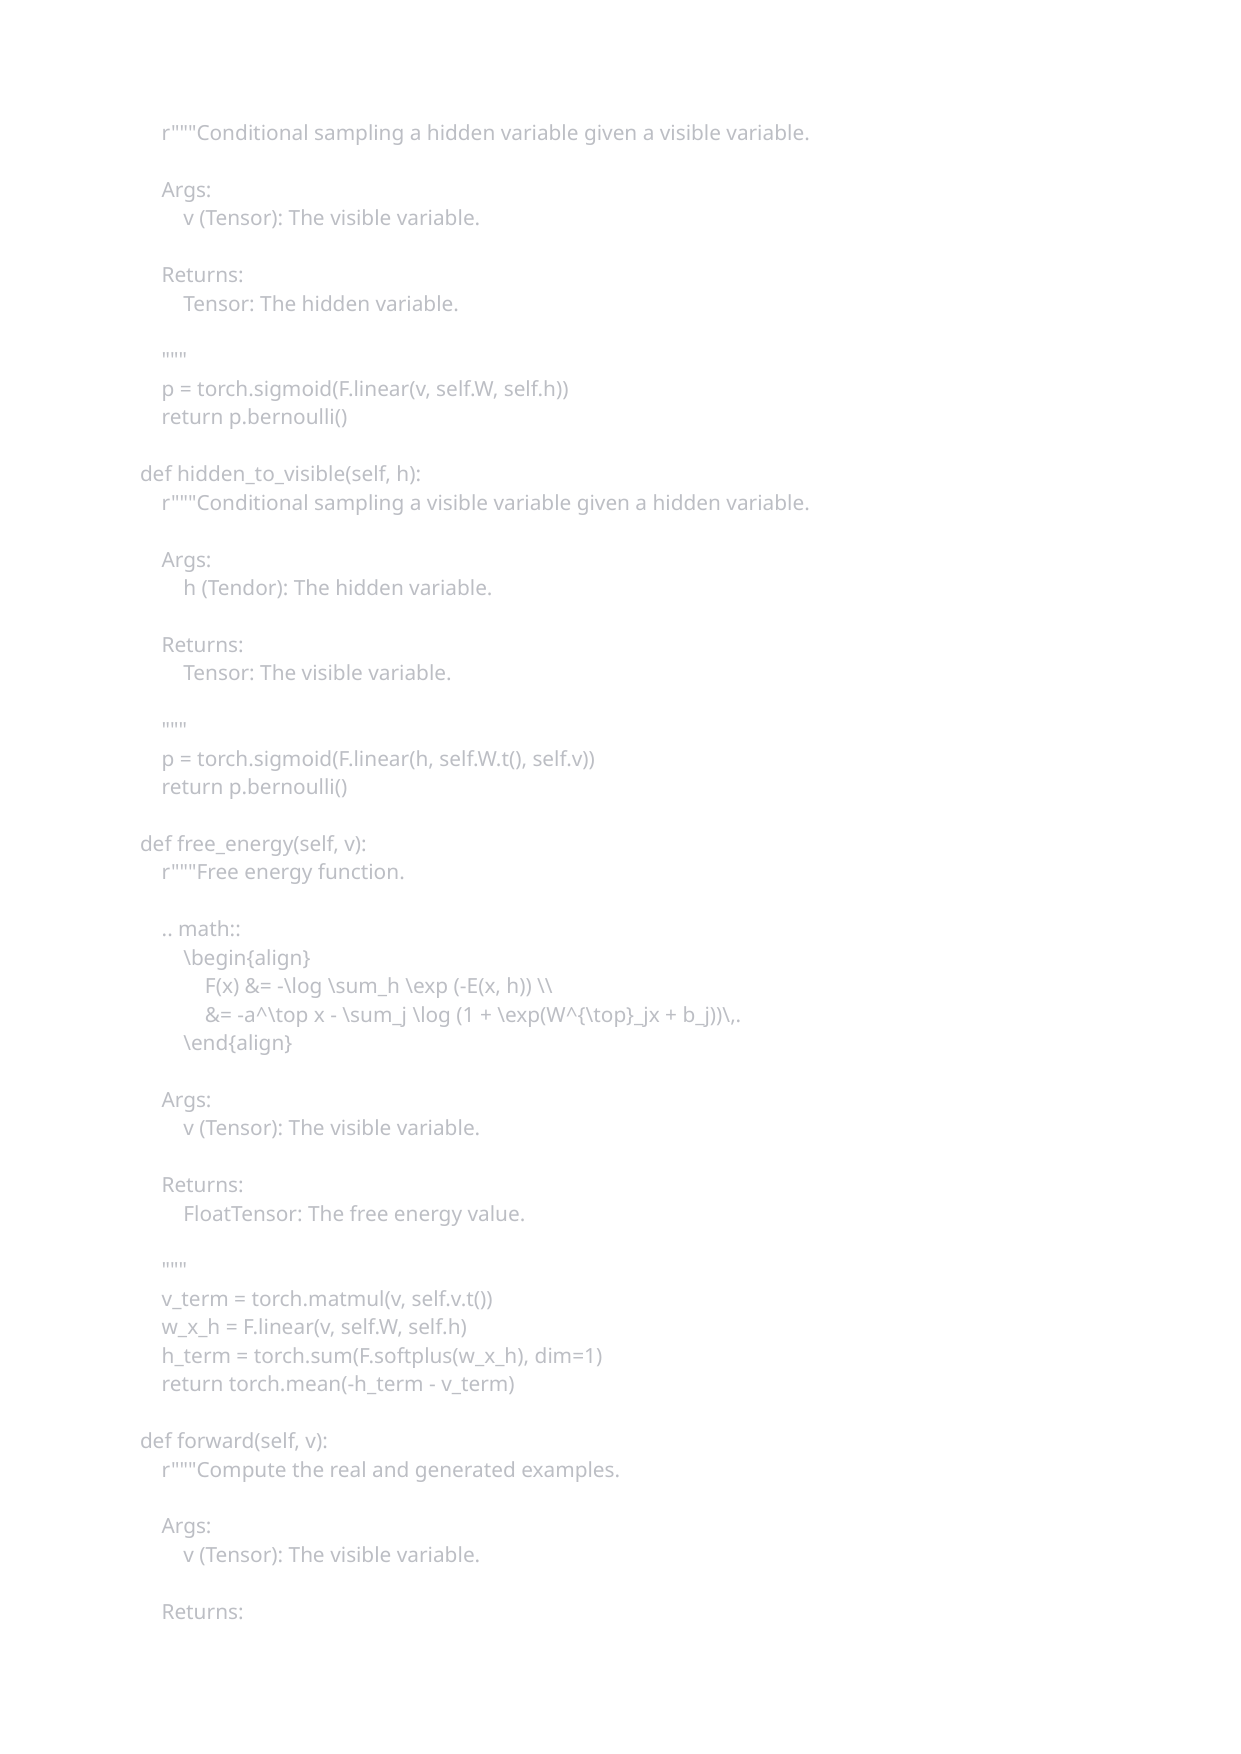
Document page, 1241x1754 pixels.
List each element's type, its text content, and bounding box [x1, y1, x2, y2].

text r"""Free energy function. [118, 857, 1122, 886]
text return p.bernoulli() [118, 402, 1122, 431]
text FloatTensor: The free energy value. [118, 1199, 1122, 1227]
text Args: [118, 545, 1122, 573]
text F(x) &= -\log \sum_h \exp (-E(x, h)) \\ [118, 971, 1122, 1000]
text """ [118, 715, 1122, 744]
text w_x_h = F.linear(v, self.W, self.h) [118, 1312, 1122, 1341]
text return p.bernoulli() [118, 772, 1122, 801]
text """ [118, 346, 1122, 374]
text .. math:: [118, 914, 1122, 943]
text r"""Compute the real and generated examples. [118, 1455, 1122, 1483]
text Returns: [118, 260, 1122, 289]
text """ [118, 1256, 1122, 1284]
text v (Tensor): The visible variable. [118, 203, 1122, 232]
text Returns: [118, 630, 1122, 658]
text &= -a^\top x - \sum_j \log (1 + \exp(W^{\top}_jx + b_j))\,. [118, 1000, 1122, 1028]
text Args: [118, 175, 1122, 203]
text def free_energy(self, v): [118, 829, 1122, 857]
text Args: [118, 1085, 1122, 1113]
text Tensor: The visible variable. [118, 658, 1122, 687]
text p = torch.sigmoid(F.linear(v, self.W, self.h)) [118, 374, 1122, 402]
text r"""Conditional sampling a hidden variable given a visible variable. [118, 118, 1122, 147]
text v (Tensor): The visible variable. [118, 1540, 1122, 1568]
text h_term = torch.sum(F.softplus(w_x_h), dim=1) [118, 1341, 1122, 1369]
text return torch.mean(-h_term - v_term) [118, 1369, 1122, 1398]
text Tensor: The hidden variable. [118, 289, 1122, 317]
text v_term = torch.matmul(v, self.v.t()) [118, 1284, 1122, 1312]
text def forward(self, v): [118, 1426, 1122, 1455]
text h (Tendor): The hidden variable. [118, 573, 1122, 602]
text def hidden_to_visible(self, h): [118, 459, 1122, 488]
text p = torch.sigmoid(F.linear(h, self.W.t(), self.v)) [118, 744, 1122, 772]
text \begin{align} [118, 943, 1122, 971]
text v (Tensor): The visible variable. [118, 1113, 1122, 1142]
text r"""Conditional sampling a visible variable given a hidden variable. [118, 488, 1122, 516]
text Returns: [118, 1597, 1122, 1625]
text \end{align} [118, 1028, 1122, 1057]
text Returns: [118, 1170, 1122, 1199]
text Args: [118, 1512, 1122, 1540]
